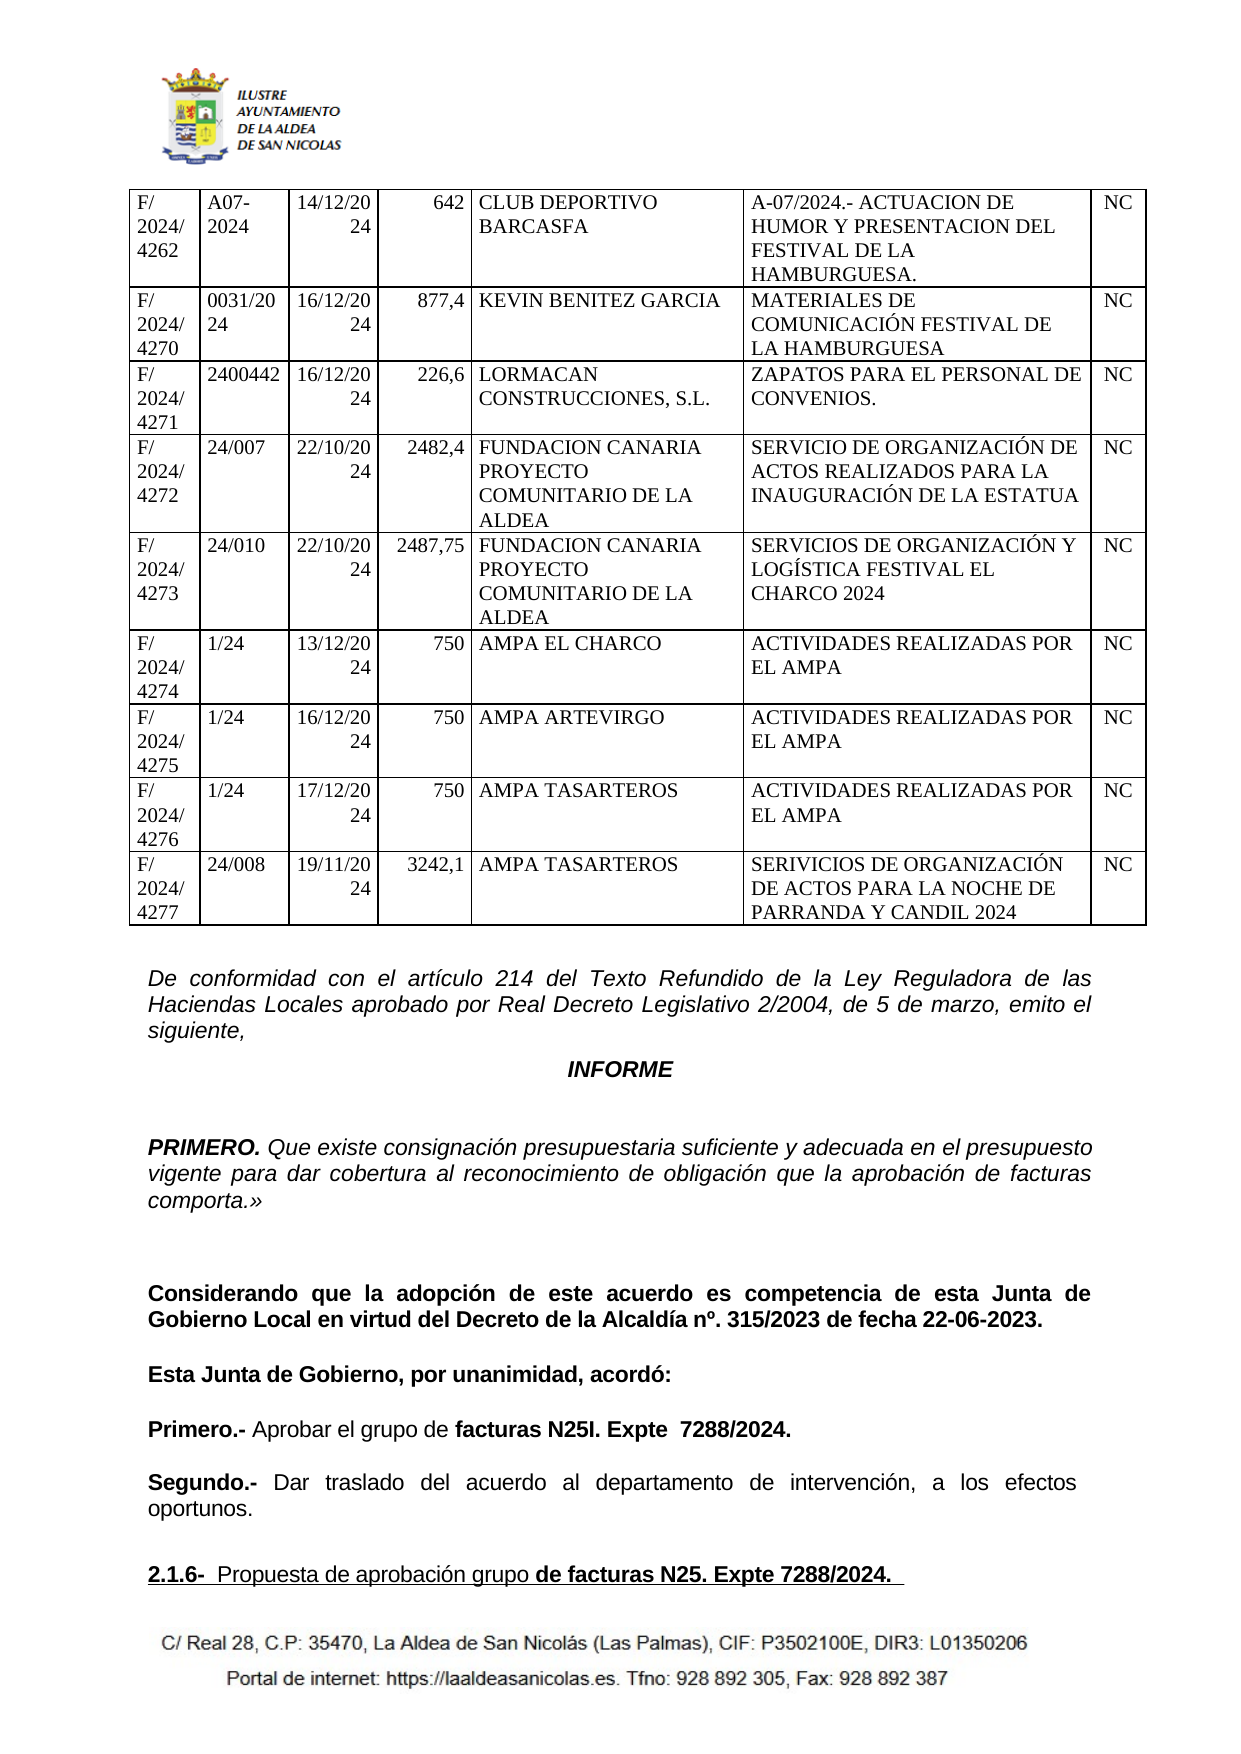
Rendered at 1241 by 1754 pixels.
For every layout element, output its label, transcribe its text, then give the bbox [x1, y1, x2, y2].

table_cell 1/24 [201, 778, 288, 851]
table_cell 642 [379, 190, 471, 286]
table_cell FUNDACION CANARIA PROYECTO COMUNITARIO DE LA ALDEA [472, 435, 743, 532]
table_cell SERVICIOS DE ORGANIZACIÓN Y LOGÍSTICA FESTIVAL EL CHARCO 2024 [744, 533, 1090, 629]
table_cell F/2024/4262 [130, 190, 199, 286]
table_cell AMPA TASARTEROS [472, 852, 743, 924]
table_cell F/2024/4277 [130, 852, 199, 924]
table_cell AMPA TASARTEROS [472, 778, 743, 851]
table_cell 22/10/2024 [290, 435, 377, 532]
picture [148, 60, 357, 172]
table_cell NC [1092, 533, 1145, 629]
table_cell NC [1092, 435, 1145, 532]
text INFORME [148, 1056, 1093, 1083]
table_cell F/2024/4276 [130, 778, 199, 851]
text Considerando que la adopción de este acuerdo es competencia de esta Junta de Gobierno Local en virtud del Decreto de la Alcaldía nº. 315/2023 de fecha 22-06-2023. [148, 1279, 1093, 1332]
text Segundo.- Dar traslado del acuerdo al departamento de intervención, a los efectos oportunos. [148, 1469, 1078, 1522]
text De conformidad con el artículo 214 del Texto Refundido de la Ley Reguladora de las Haciendas Locales aprobado por Real Decreto Legislativo 2/2004, de 5 de marzo, emito el siguiente, [148, 965, 1093, 1044]
table_cell AMPA ARTEVIRGO [472, 705, 743, 777]
table_cell NC [1092, 705, 1145, 777]
table_cell NC [1092, 631, 1145, 703]
table_cell NC [1092, 288, 1145, 360]
table_cell 24/008 [201, 852, 288, 924]
table_cell 24/010 [201, 533, 288, 629]
table_cell FUNDACION CANARIA PROYECTO COMUNITARIO DE LA ALDEA [472, 533, 743, 629]
text Esta Junta de Gobierno, por unanimidad, acordó: [148, 1361, 1093, 1387]
table_cell 2487,75 [379, 533, 471, 629]
table_cell 750 [379, 705, 471, 777]
table_cell 1/24 [201, 631, 288, 703]
table_cell ACTIVIDADES REALIZADAS POR EL AMPA [744, 778, 1090, 851]
text Primero.- Aprobar el grupo de facturas N25I. Expte 7288/2024. [148, 1416, 1093, 1442]
table_cell F/2024/4272 [130, 435, 199, 532]
table_cell 22/10/2024 [290, 533, 377, 629]
table_cell A-07/2024.- ACTUACION DE HUMOR Y PRESENTACION DEL FESTIVAL DE LA HAMBURGUESA. [744, 190, 1090, 286]
table_cell 2400442 [201, 362, 288, 434]
table_cell 0031/2024 [201, 288, 288, 360]
table_cell SERIVICIOS DE ORGANIZACIÓN DE ACTOS PARA LA NOCHE DE PARRANDA Y CANDIL 2024 [744, 852, 1090, 924]
table_cell NC [1092, 362, 1145, 434]
table_cell 16/12/2024 [290, 362, 377, 434]
table_cell 16/12/2024 [290, 288, 377, 360]
table_cell SERVICIO DE ORGANIZACIÓN DE ACTOS REALIZADOS PARA LA INAUGURACIÓN DE LA ESTATUA [744, 435, 1090, 532]
table_cell ACTIVIDADES REALIZADAS POR EL AMPA [744, 705, 1090, 777]
table_cell F/2024/4270 [130, 288, 199, 360]
table_cell LORMACAN CONSTRUCCIONES, S.L. [472, 362, 743, 434]
table_cell 1/24 [201, 705, 288, 777]
table_cell ZAPATOS PARA EL PERSONAL DE CONVENIOS. [744, 362, 1090, 434]
table_cell KEVIN BENITEZ GARCIA [472, 288, 743, 360]
table_cell 14/12/2024 [290, 190, 377, 286]
table_cell ACTIVIDADES REALIZADAS POR EL AMPA [744, 631, 1090, 703]
text PRIMERO. Que existe consignación presupuestaria suficiente y adecuada en el presupuesto vigente para dar cobertura al reconocimiento de obligación que la aprobación de facturas comporta.» [148, 1134, 1093, 1213]
table_cell 2482,4 [379, 435, 471, 532]
table_cell NC [1092, 852, 1145, 924]
table_cell 750 [379, 631, 471, 703]
table_cell F/2024/4275 [130, 705, 199, 777]
picture [149, 1627, 1034, 1694]
table_cell CLUB DEPORTIVO BARCASFA [472, 190, 743, 286]
table_cell AMPA EL CHARCO [472, 631, 743, 703]
table_cell NC [1092, 190, 1145, 286]
table_cell 16/12/2024 [290, 705, 377, 777]
table_cell F/2024/4274 [130, 631, 199, 703]
table_cell F/2024/4273 [130, 533, 199, 629]
table_cell NC [1092, 778, 1145, 851]
table_cell 17/12/2024 [290, 778, 377, 851]
table_cell A07-2024 [201, 190, 288, 286]
table_cell 24/007 [201, 435, 288, 532]
table_cell 750 [379, 778, 471, 851]
table_cell 19/11/2024 [290, 852, 377, 924]
table_cell F/2024/4271 [130, 362, 199, 434]
table_cell 226,6 [379, 362, 471, 434]
text 2.1.6- Propuesta de aprobación grupo de facturas N25. Expte 7288/2024. [148, 1561, 1093, 1587]
table_cell MATERIALES DE COMUNICACIÓN FESTIVAL DE LA HAMBURGUESA [744, 288, 1090, 360]
table_cell 13/12/2024 [290, 631, 377, 703]
table_cell 3242,1 [379, 852, 471, 924]
table_cell 877,4 [379, 288, 471, 360]
